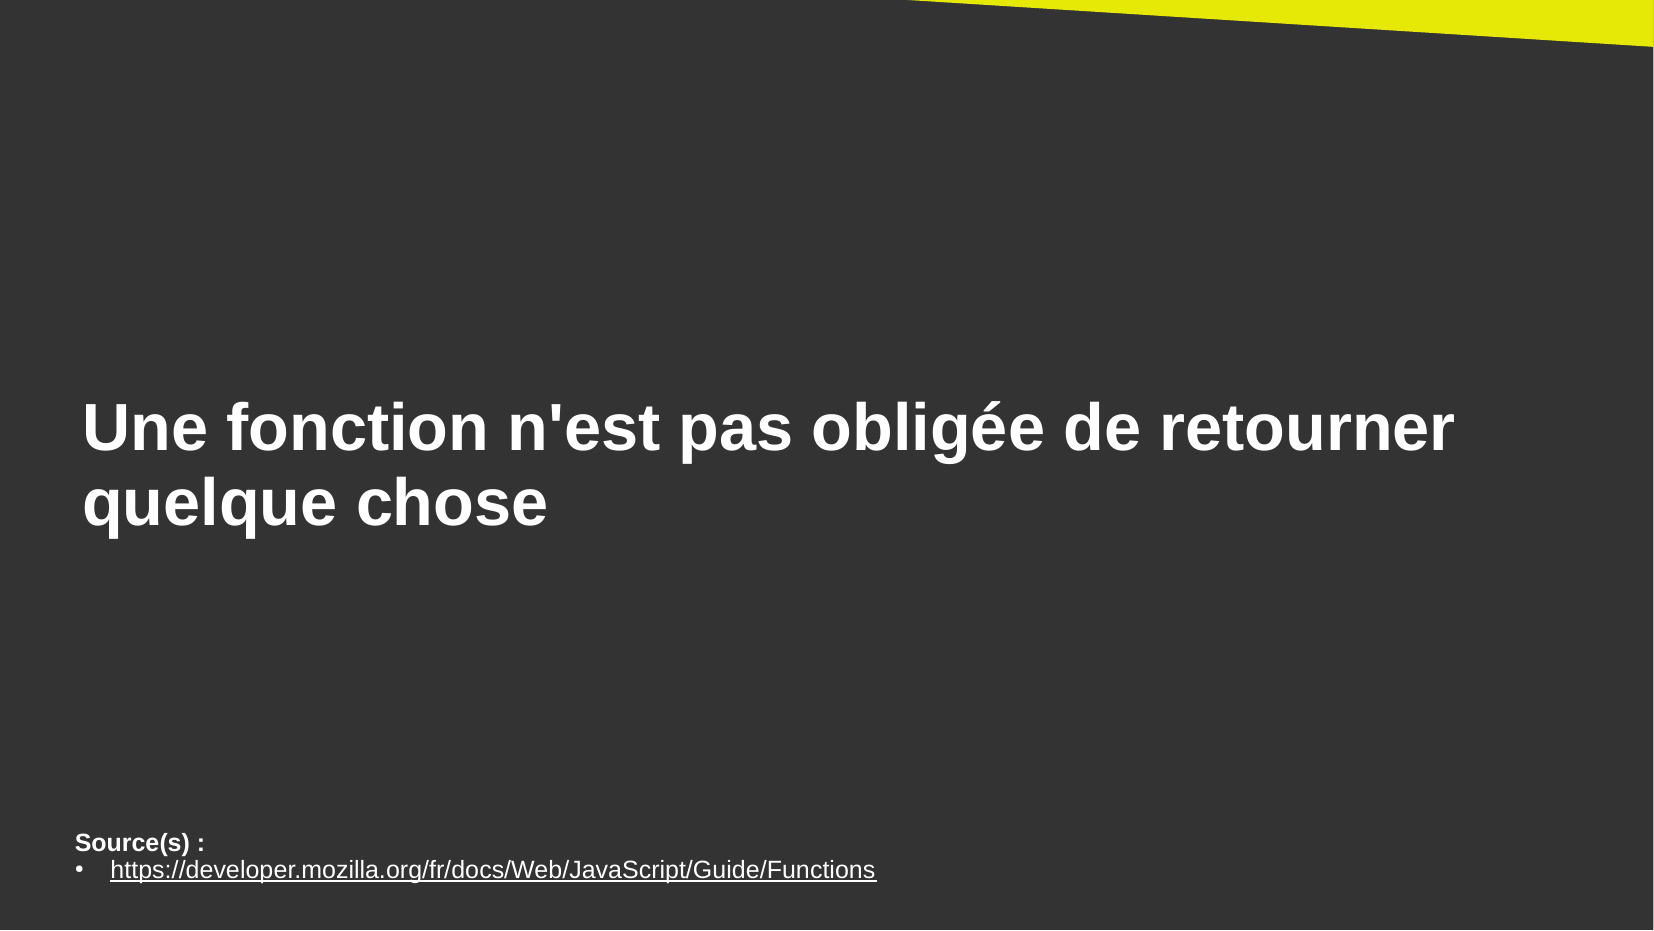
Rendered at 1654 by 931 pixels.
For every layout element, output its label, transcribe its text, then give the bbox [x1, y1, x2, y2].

text_box [907, 0, 1654, 47]
title Une fonction n'est pas obligée de retourner quelque chose [82, 390, 1571, 540]
text_box Source(s) : https://developer.mozilla.org/fr/docs/Web/JavaScript/Guide/Functions [60, 820, 1583, 892]
